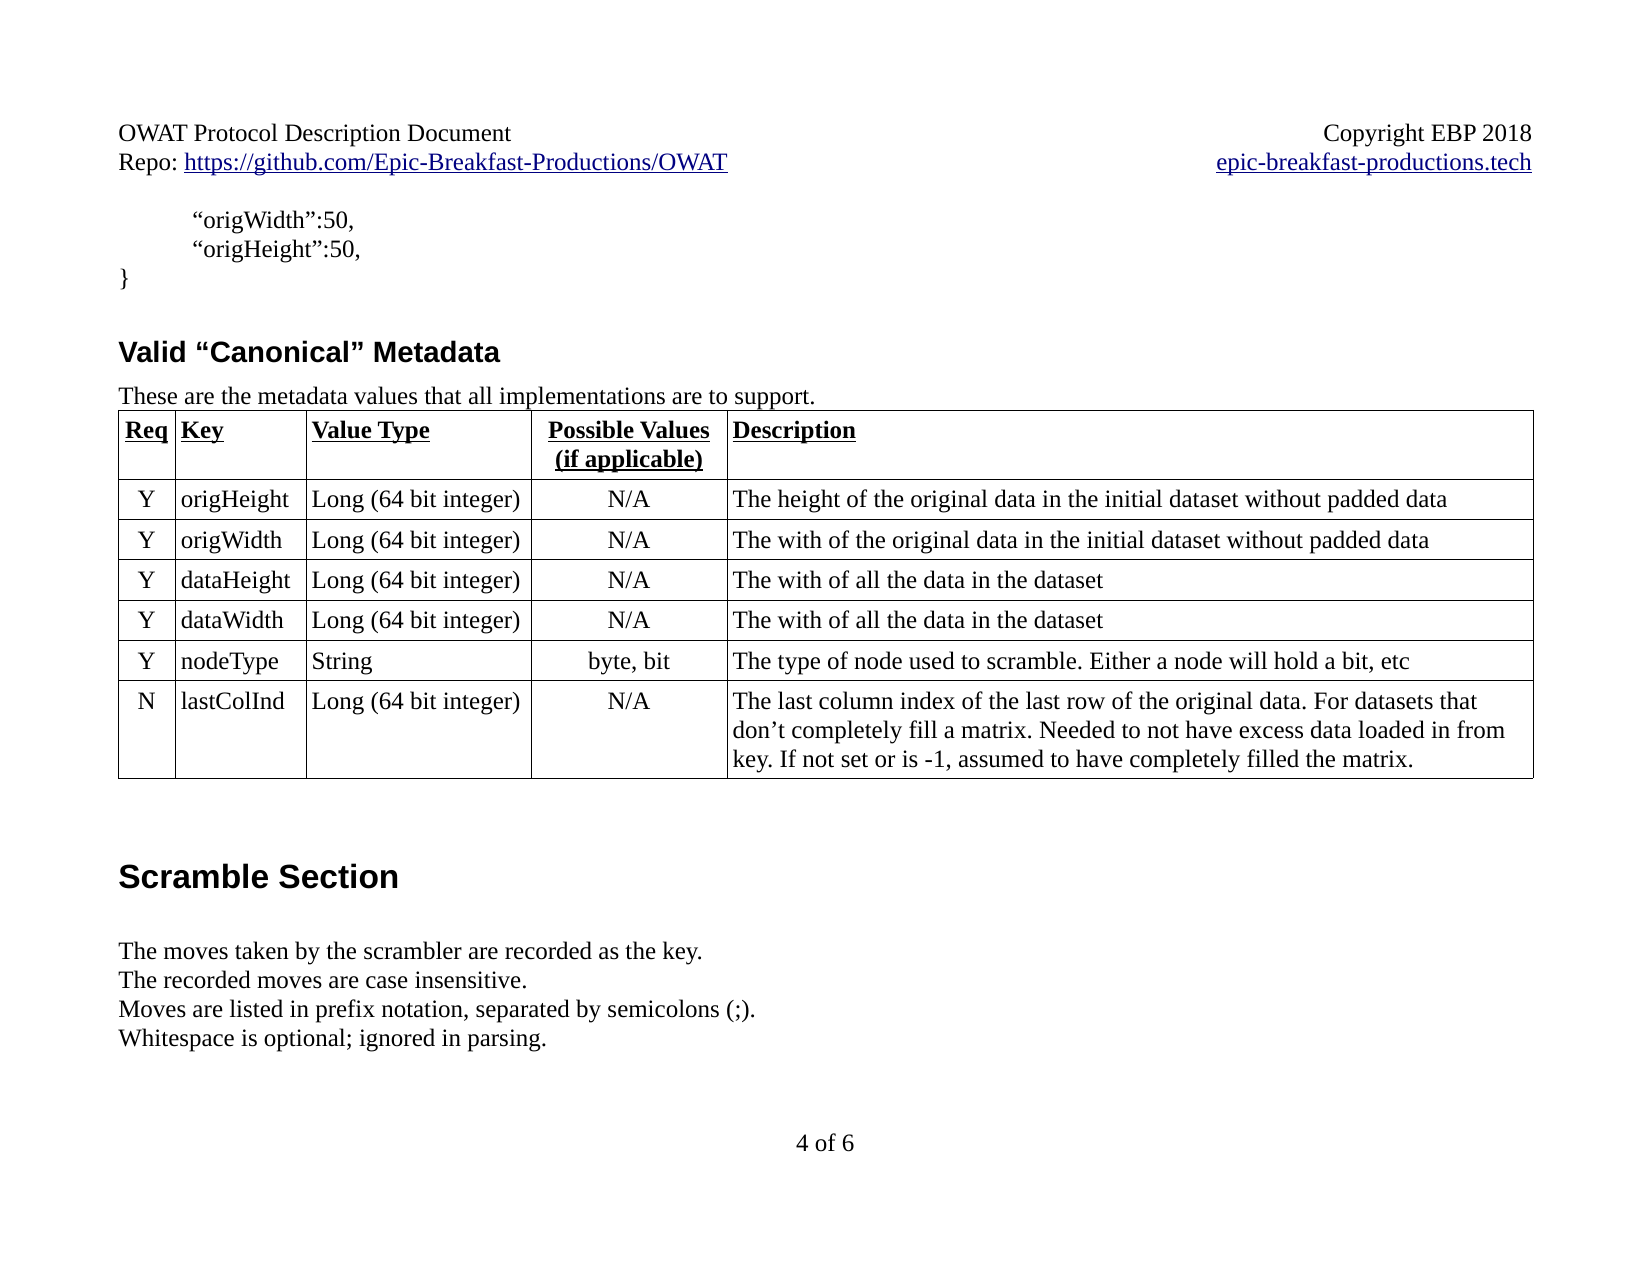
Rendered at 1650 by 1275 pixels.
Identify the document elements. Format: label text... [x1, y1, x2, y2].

table_cell N/A [532, 480, 727, 519]
text Moves are listed in prefix notation, separated by semicolons (;). [118, 994, 1532, 1023]
table_cell Y [119, 520, 175, 559]
table_cell N [119, 681, 175, 778]
table_header Key [176, 411, 306, 479]
table_cell String [307, 641, 531, 680]
table_cell The type of node used to scramble. Either a node will hold a bit, etc [728, 641, 1533, 680]
text } [118, 263, 1532, 291]
table_cell The with of the original data in the initial dataset without padded data [728, 520, 1533, 559]
table_cell Y [119, 560, 175, 600]
table_cell N/A [532, 520, 727, 559]
text The moves taken by the scrambler are recorded as the key. [118, 936, 1532, 965]
table_cell Y [119, 641, 175, 680]
table_cell The with of all the data in the dataset [728, 601, 1533, 640]
table_cell lastColInd [176, 681, 306, 778]
table_cell dataWidth [176, 601, 306, 640]
table_cell N/A [532, 681, 727, 778]
table_cell Y [119, 601, 175, 640]
table_cell The with of all the data in the dataset [728, 560, 1533, 600]
table_header Possible Values (if applicable) [532, 411, 727, 479]
table_cell The height of the original data in the initial dataset without padded data [728, 480, 1533, 519]
text These are the metadata values that all implementations are to support. [118, 381, 1532, 410]
subtitle Valid “Canonical” Metadata [118, 335, 1532, 368]
text The recorded moves are case insensitive. [118, 965, 1532, 994]
table_cell dataHeight [176, 560, 306, 600]
table_header Req [119, 411, 175, 479]
table_cell nodeType [176, 641, 306, 680]
table_cell N/A [532, 560, 727, 600]
table_cell Long (64 bit integer) [307, 560, 531, 600]
table_cell origWidth [176, 520, 306, 559]
table_cell Long (64 bit integer) [307, 681, 531, 778]
table_cell Long (64 bit integer) [307, 601, 531, 640]
table_header Value Type [307, 411, 531, 479]
table_cell origHeight [176, 480, 306, 519]
table_cell The last column index of the last row of the original data. For datasets that don’t completely fill a matrix. Needed to not have excess data loaded in from key. If not set or is -1, assumed to have completely filled the matrix. [728, 681, 1533, 778]
table_header Description [728, 411, 1533, 479]
subtitle Scramble Section [118, 857, 1532, 895]
table_cell Long (64 bit integer) [307, 480, 531, 519]
table_cell Y [119, 480, 175, 519]
text Whitespace is optional; ignored in parsing. [118, 1023, 1532, 1051]
text “origHeight”:50, [118, 234, 1532, 263]
table_cell N/A [532, 601, 727, 640]
text “origWidth”:50, [118, 205, 1532, 234]
table_cell byte, bit [532, 641, 727, 680]
table_cell Long (64 bit integer) [307, 520, 531, 559]
